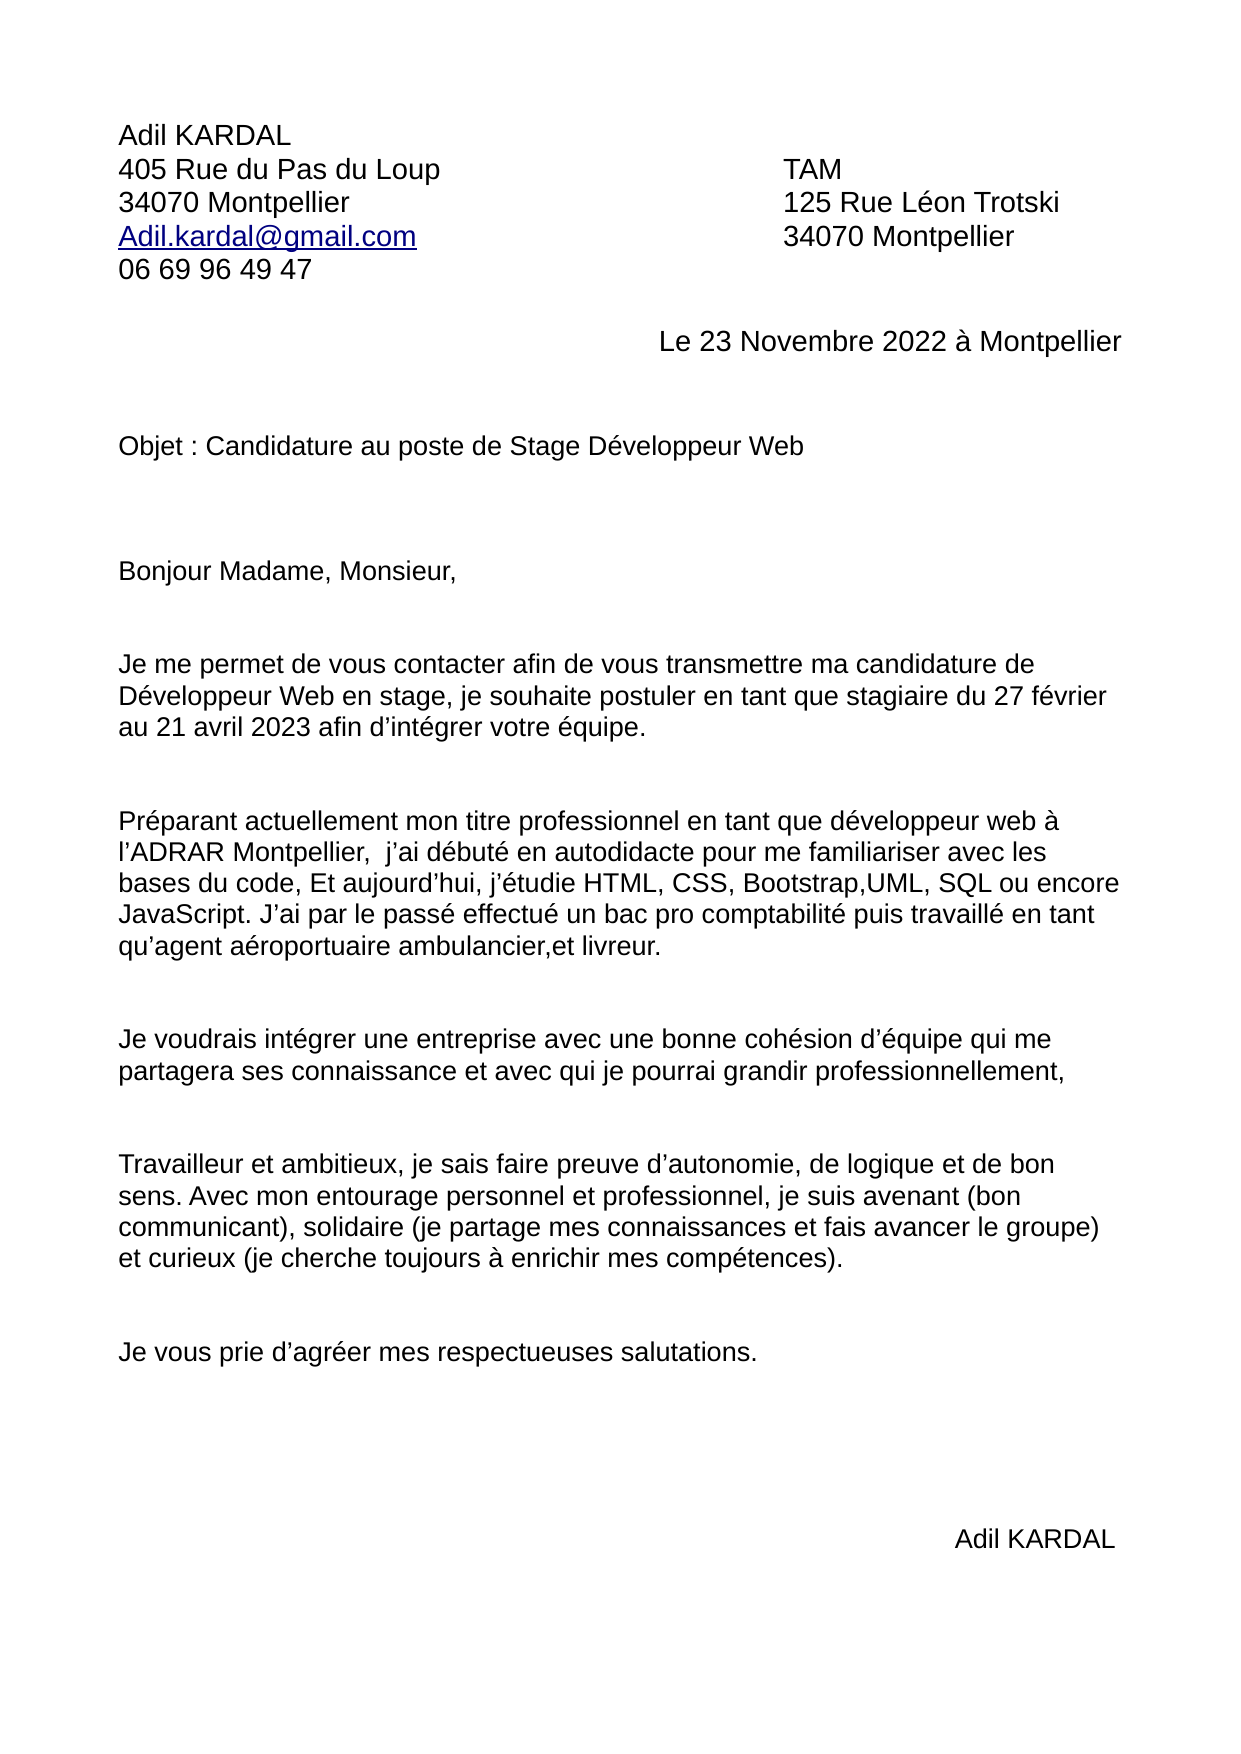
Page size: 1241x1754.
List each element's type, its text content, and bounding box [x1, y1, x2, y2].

text 06 69 96 49 47 [118, 252, 1122, 286]
text Le 23 Novembre 2022 à Montpellier [118, 324, 1122, 358]
text 34070 Montpellier 125 Rue Léon Trotski [118, 185, 1122, 219]
text Bonjour Madame, Monsieur, [118, 555, 1122, 586]
text 405 Rue du Pas du Loup TAM [118, 152, 1122, 185]
text Je me permet de vous contacter afin de vous transmettre ma candidature de Développeur Web en stage, je souhaite postuler en tant que stagiaire du 27 février au 21 avril 2023 afin d’intégrer votre équipe. [118, 648, 1122, 742]
text Adil KARDAL [118, 118, 1122, 152]
text Préparant actuellement mon titre professionnel en tant que développeur web à l’ADRAR Montpellier, j’ai débuté en autodidacte pour me familiariser avec les bases du code, Et aujourd’hui, j’étudie HTML, CSS, Bootstrap,UML, SQL ou encore JavaScript. J’ai par le passé effectué un bac pro comptabilité puis travaillé en tant qu’agent aéroportuaire ambulancier,et livreur. [118, 805, 1122, 961]
text Travailleur et ambitieux, je sais faire preuve d’autonomie, de logique et de bon sens. Avec mon entourage personnel et professionnel, je suis avenant (bon communicant), solidaire (je partage mes connaissances et fais avancer le groupe) et curieux (je cherche toujours à enrichir mes compétences). [118, 1148, 1122, 1273]
text Adil KARDAL [118, 1523, 1122, 1555]
text Je vous prie d’agréer mes respectueuses salutations. [118, 1336, 1122, 1367]
text Je voudrais intégrer une entreprise avec une bonne cohésion d’équipe qui me partagera ses connaissance et avec qui je pourrai grandir professionnellement, [118, 1023, 1122, 1086]
text Objet : Candidature au poste de Stage Développeur Web [118, 430, 1122, 461]
text Adil.kardal@gmail.com 34070 Montpellier [118, 219, 1122, 252]
